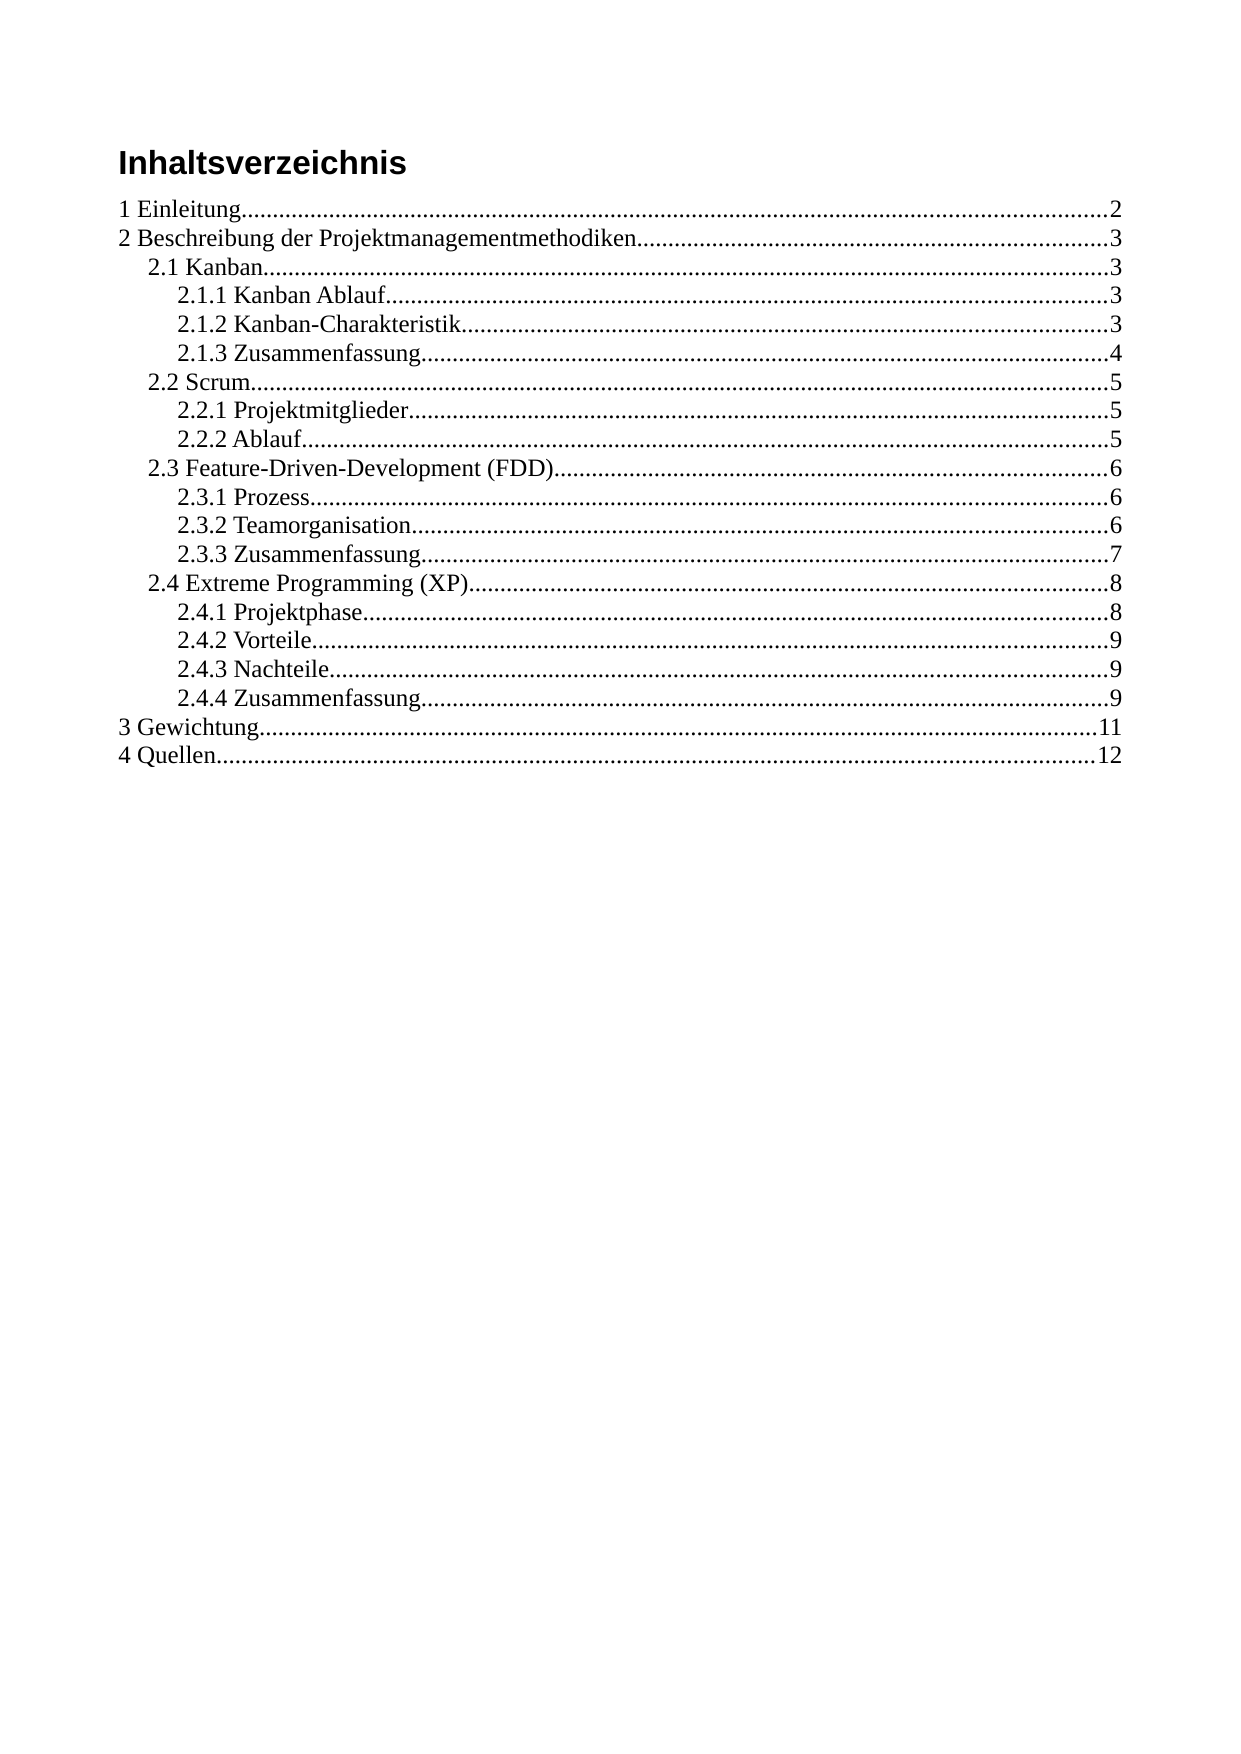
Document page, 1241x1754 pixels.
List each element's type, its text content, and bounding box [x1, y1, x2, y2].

text 3 Gewichtung 11 [118, 712, 1122, 740]
text 2.3.2 Teamorganisation 6 [177, 510, 1122, 539]
text 2.1.1 Kanban Ablauf 3 [177, 280, 1122, 309]
text 2.4.1 Projektphase 8 [177, 597, 1122, 625]
text 1 Einleitung 2 [118, 194, 1122, 223]
text 2.4.4 Zusammenfassung 9 [177, 683, 1122, 712]
text 2.4 Extreme Programming (XP) 8 [148, 568, 1122, 597]
text 2.2.1 Projektmitglieder 5 [177, 395, 1122, 424]
text 2.3 Feature-Driven-Development (FDD) 6 [148, 453, 1122, 482]
text 4 Quellen 12 [118, 740, 1122, 769]
text 2.2 Scrum 5 [148, 367, 1122, 395]
text 2.4.3 Nachteile 9 [177, 654, 1122, 683]
text 2 Beschreibung der Projektmanagementmethodiken 3 [118, 223, 1122, 252]
subtitle Inhaltsverzeichnis [118, 143, 1122, 182]
text 2.3.1 Prozess 6 [177, 482, 1122, 510]
text 2.1 Kanban 3 [148, 252, 1122, 280]
text 2.2.2 Ablauf 5 [177, 424, 1122, 453]
text 2.4.2 Vorteile 9 [177, 625, 1122, 654]
text 2.1.2 Kanban-Charakteristik 3 [177, 309, 1122, 338]
text 2.3.3 Zusammenfassung 7 [177, 539, 1122, 568]
text 2.1.3 Zusammenfassung 4 [177, 338, 1122, 367]
